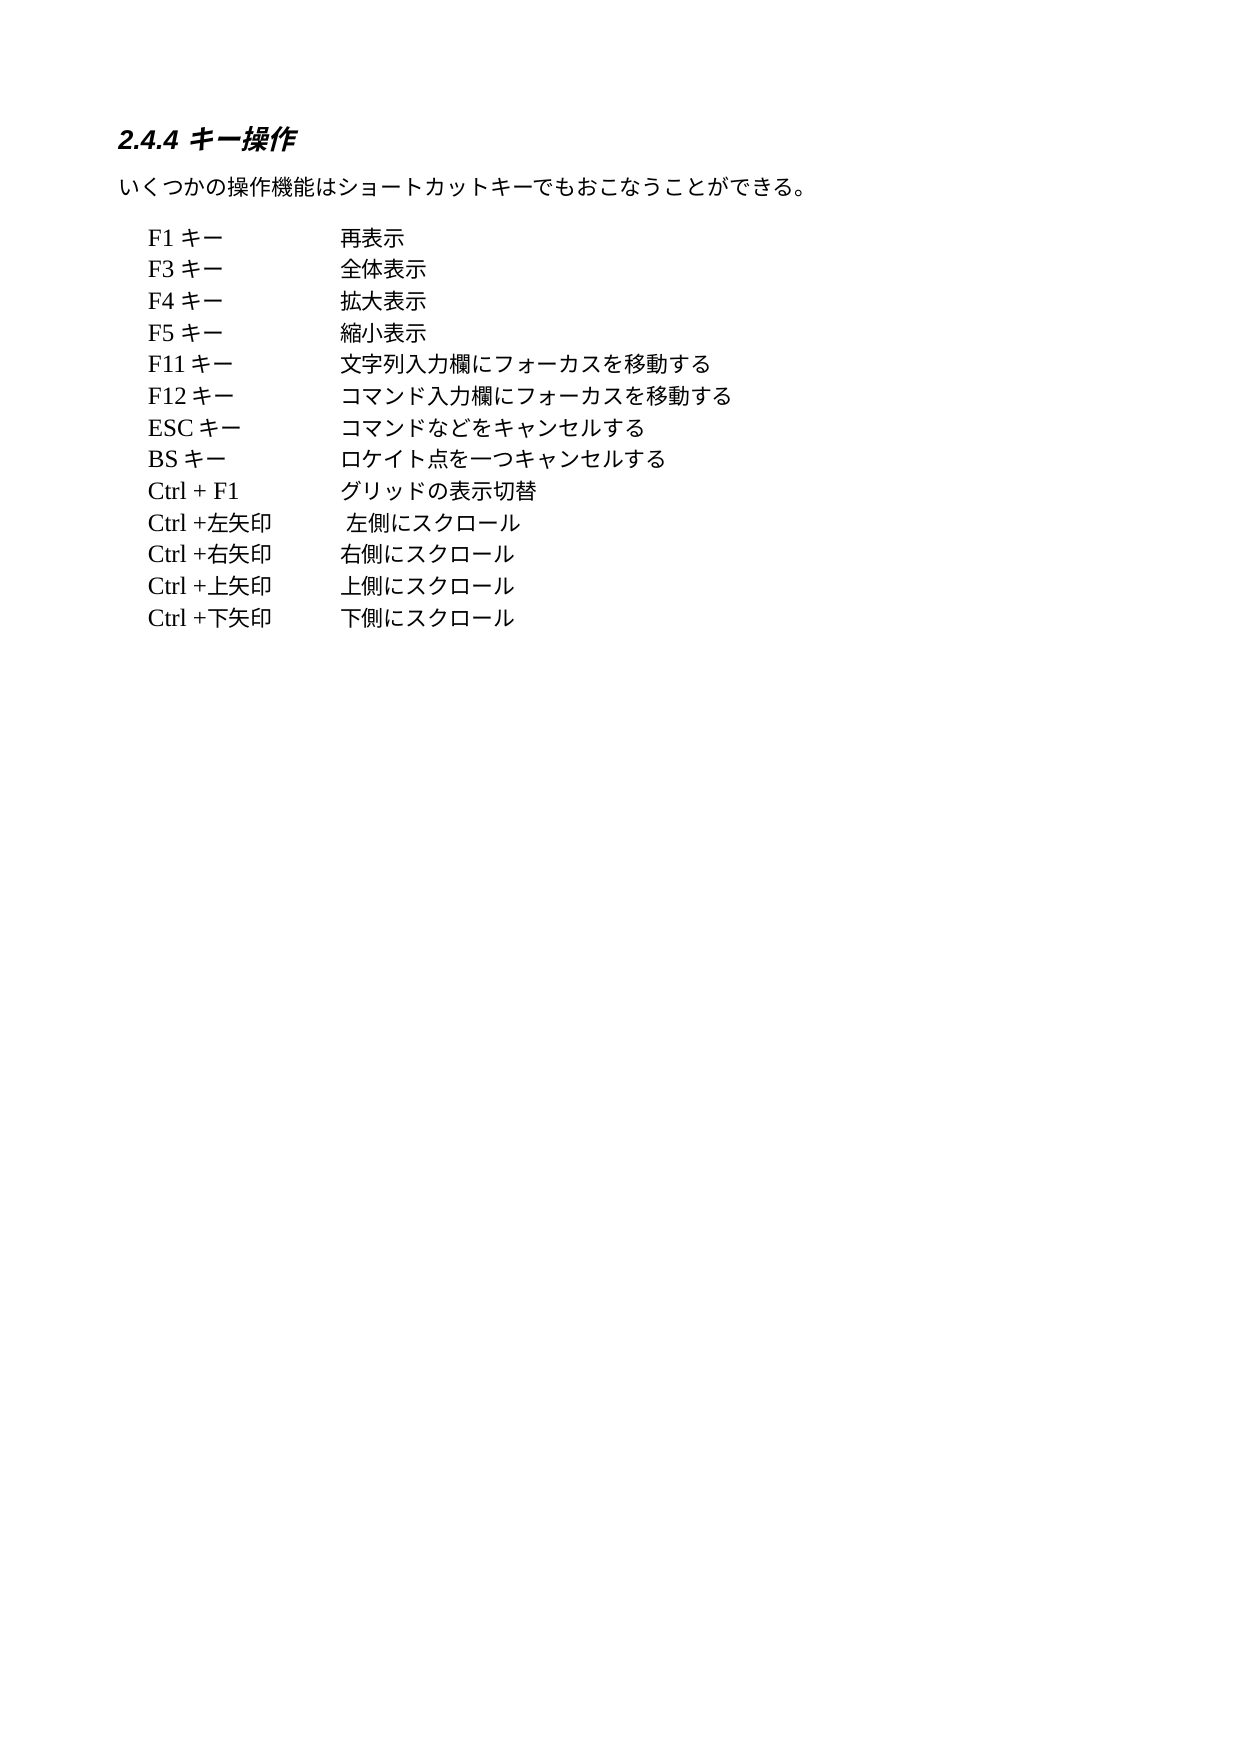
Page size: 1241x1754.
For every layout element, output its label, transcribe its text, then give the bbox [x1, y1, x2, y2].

text いくつかの操作機能はショートカットキーでもおこなうことができる。 [118, 170, 1122, 202]
text F1 キー 再表示 F3 キー 全体表示 [148, 221, 1122, 284]
text F12キー コマンド入力欄にフォーカスを移動する [148, 379, 1122, 411]
text F4 キー 拡大表示 F5 キー 縮小表示 [148, 284, 1122, 347]
text Ctrl +下矢印 下側にスクロール [148, 601, 1122, 632]
subtitle 2.4.4 キー操作 [118, 118, 1122, 157]
text Ctrl +右矢印 右側にスクロール [148, 537, 1122, 569]
text F11キー 文字列入力欄にフォーカスを移動する [148, 347, 1122, 379]
text Ctrl +上矢印 上側にスクロール [148, 569, 1122, 601]
text Ctrl +左矢印 左側にスクロール [148, 506, 1122, 537]
text ESCキー コマンドなどをキャンセルする BSキー ロケイト点を一つキャンセルする Ctrl + F1 グリッドの表示切替 [148, 411, 1122, 506]
